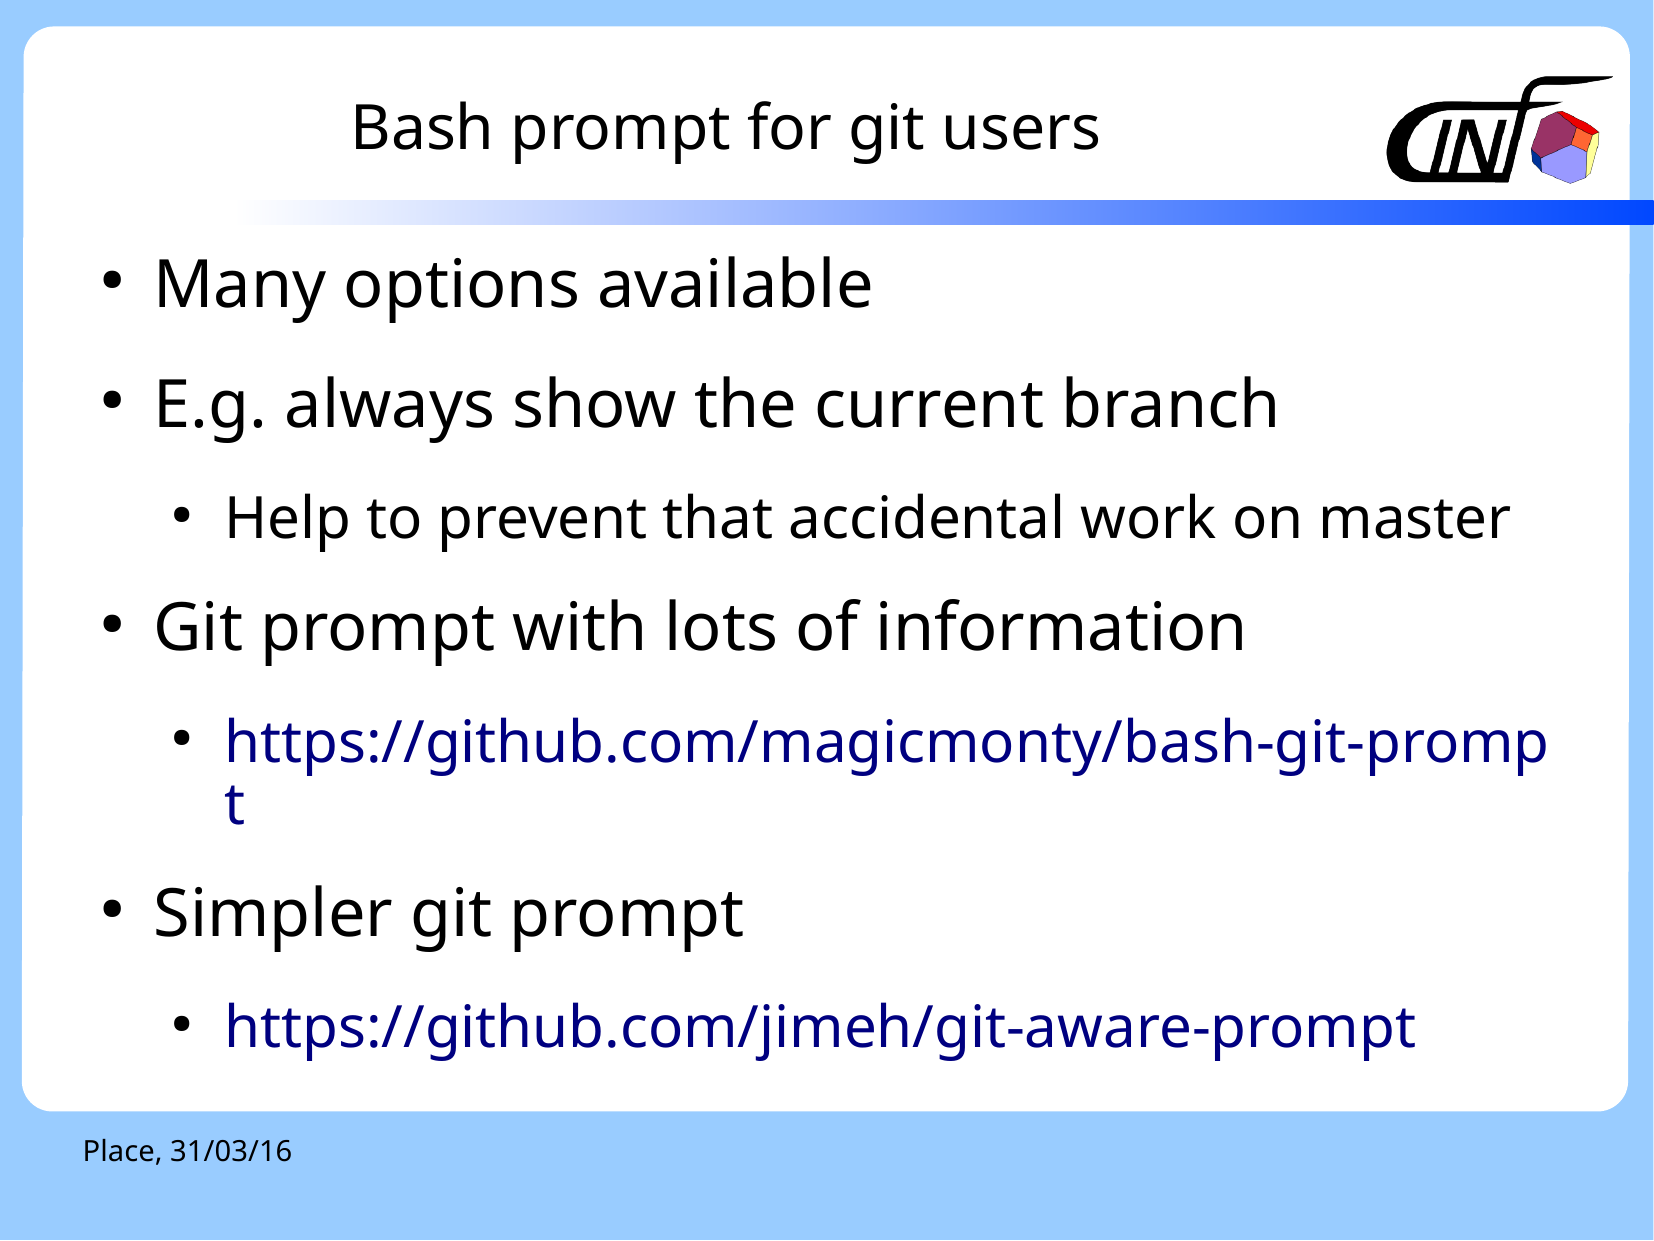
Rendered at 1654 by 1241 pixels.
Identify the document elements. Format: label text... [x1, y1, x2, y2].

list Many options available E.g. always show the current branch Help to prevent that accidental work on master Git prompt with lots of information https://github.com/magicmonty/bash-git-prompt Simpler git prompt https://github.com/jimeh/git-aware-prompt [82, 236, 1571, 1055]
title Bash prompt for git users [82, 49, 1371, 201]
picture [1386, 76, 1613, 184]
